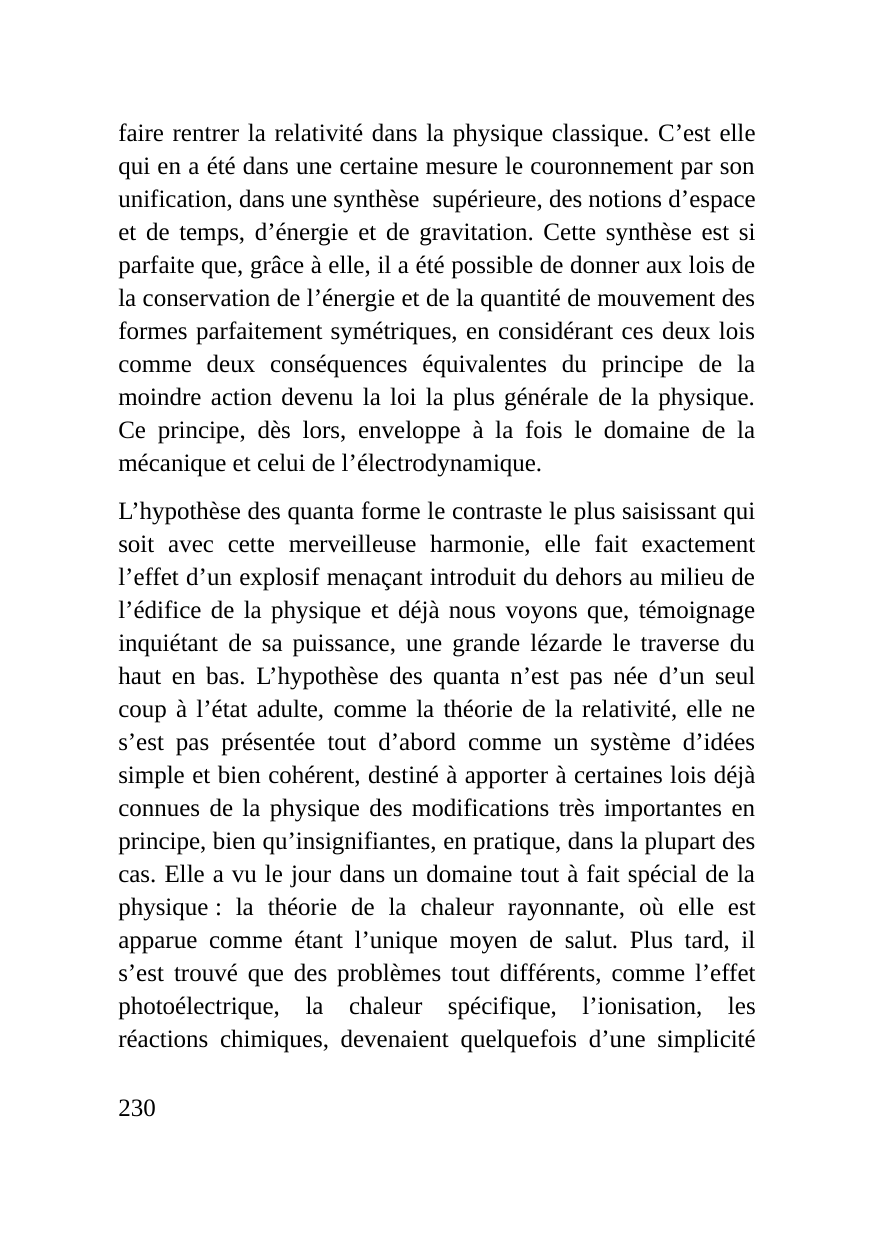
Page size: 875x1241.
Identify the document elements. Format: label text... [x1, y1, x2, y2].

text faire rentrer la relativité dans la physique classique. C’est elle qui en a été dans une certaine mesure le couronnement par son unification, dans une synthèse supérieure, des notions d’espace et de temps, d’énergie et de gravitation. Cette synthèse est si parfaite que, grâce à elle, il a été possible de donner aux lois de la conservation de l’énergie et de la quantité de mouvement des formes parfaitement symétriques, en considérant ces deux lois comme deux conséquences équivalentes du principe de la moindre action devenu la loi la plus générale de la physique. Ce principe, dès lors, enveloppe à la fois le domaine de la mécanique et celui de l’électrodynamique. [118, 118, 756, 477]
text L’hypothèse des quanta forme le contraste le plus saisissant qui soit avec cette merveilleuse harmonie, elle fait exactement l’effet d’un explosif menaçant introduit du dehors au milieu de l’édifice de la physique et déjà nous voyons que, témoignage inquiétant de sa puissance, une grande lézarde le traverse du haut en bas. L’hypothèse des quanta n’est pas née d’un seul coup à l’état adulte, comme la théorie de la relativité, elle ne s’est pas présentée tout d’abord comme un système d’idées simple et bien cohérent, destiné à apporter à certaines lois déjà connues de la physique des modifications très importantes en principe, bien qu’insignifiantes, en pratique, dans la plupart des cas. Elle a vu le jour dans un domaine tout à fait spécial de la physique : la théorie de la chaleur rayonnante, où elle est apparue comme étant l’unique moyen de salut. Plus tard, il s’est trouvé que des problèmes tout différents, comme l’effet photoélectrique, la chaleur spécifique, l’ionisation, les réactions chimiques, devenaient quelquefois d’une simplicité [118, 496, 756, 1053]
